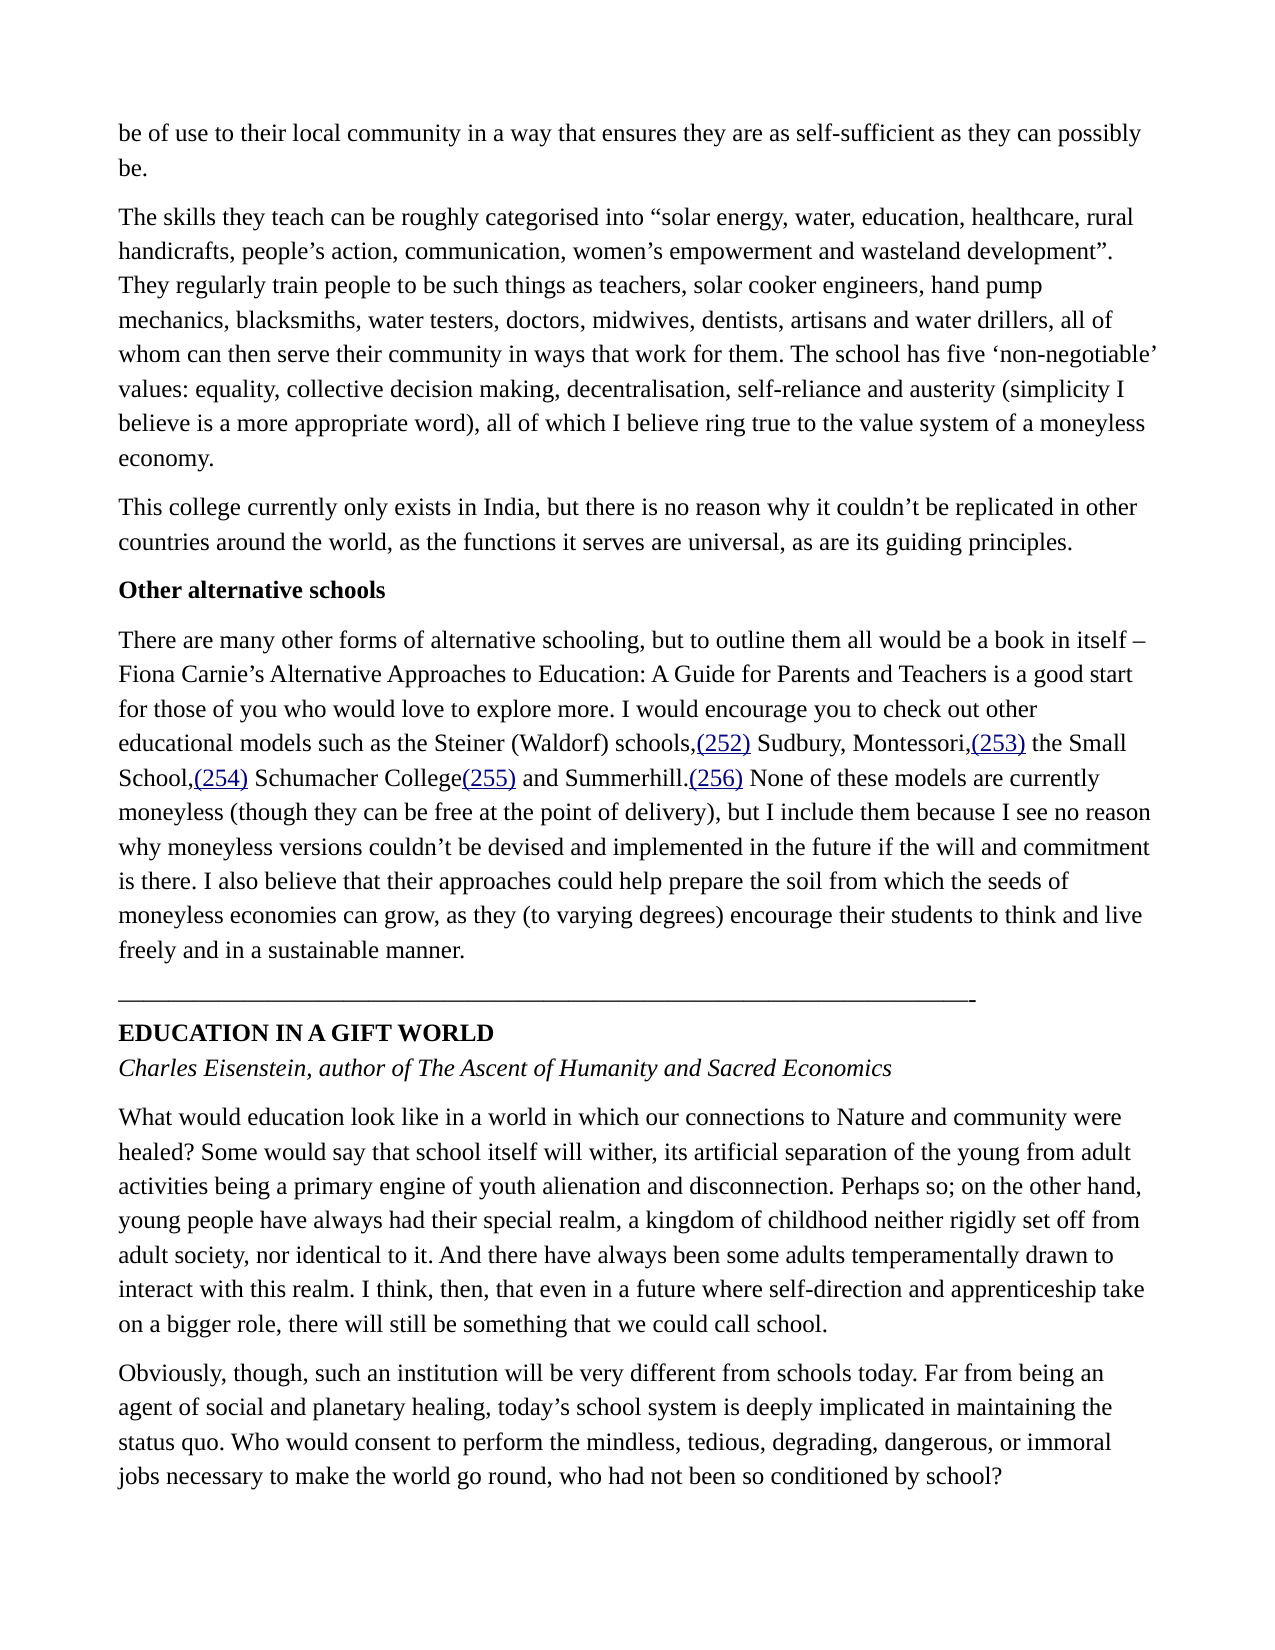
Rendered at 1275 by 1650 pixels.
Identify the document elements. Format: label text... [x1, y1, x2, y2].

text There are many other forms of alternative schooling, but to outline them all would be a book in itself – Fiona Carnie’s Alternative Approaches to Education: A Guide for Parents and Teachers is a good start for those of you who would love to explore more. I would encourage you to check out other educational models such as the Steiner (Waldorf) schools,(252) Sudbury, Montessori,(253) the Small School,(254) Schumacher College(255) and Summerhill.(256) None of these models are currently moneyless (though they can be free at the point of delivery), but I include them because I see no reason why moneyless versions couldn’t be devised and implemented in the future if the will and commitment is there. I also believe that their approaches could help prepare the soil from which the seeds of moneyless economies can grow, as they (to varying degrees) encourage their students to think and live freely and in a sustainable manner. [118, 625, 1157, 964]
text This college currently only exists in India, but there is no reason why it couldn’t be replicated in other countries around the world, as the functions it serves are universal, as are its guiding principles. [118, 492, 1157, 555]
text The skills they teach can be roughly categorised into “solar energy, water, education, healthcare, rural handicrafts, people’s action, communication, women’s empowerment and wasteland development”. They regularly train people to be such things as teachers, solar cooker engineers, hand pump mechanics, blacksmiths, water testers, doctors, midwives, dentists, artisans and water drillers, all of whom can then serve their community in ways that work for them. The school has five ‘non-negotiable’ values: equality, collective decision making, decentralisation, self-reliance and austerity (simplicity I believe is a more appropriate word), all of which I believe ring true to the value system of a moneyless economy. [118, 202, 1157, 472]
text ——————————————————————————————————- EDUCATION IN A GIFT WORLD Charles Eisenstein, author of The Ascent of Humanity and Sacred Economics [118, 984, 1157, 1082]
text Other alternative schools [118, 576, 1157, 604]
text be of use to their local community in a way that ensures they are as self-sufficient as they can possibly be. [118, 118, 1157, 181]
text Obviously, though, such an institution will be very different from schools today. Far from being an agent of social and planetary healing, today’s school system is deeply implicated in maintaining the status quo. Who would consent to perform the mindless, tedious, degrading, dangerous, or immoral jobs necessary to make the world go round, who had not been so conditioned by school? [118, 1358, 1157, 1490]
text What would education look like in a world in which our connections to Nature and community were healed? Some would say that school itself will wither, its artificial separation of the young from adult activities being a primary engine of youth alienation and disconnection. Perhaps so; on the other hand, young people have always had their special realm, a kingdom of childhood neither rigidly set off from adult society, nor identical to it. And there have always been some adults temperamentally drawn to interact with this realm. I think, then, that even in a future where self-direction and apprenticeship take on a bigger role, there will still be something that we could call school. [118, 1102, 1157, 1338]
